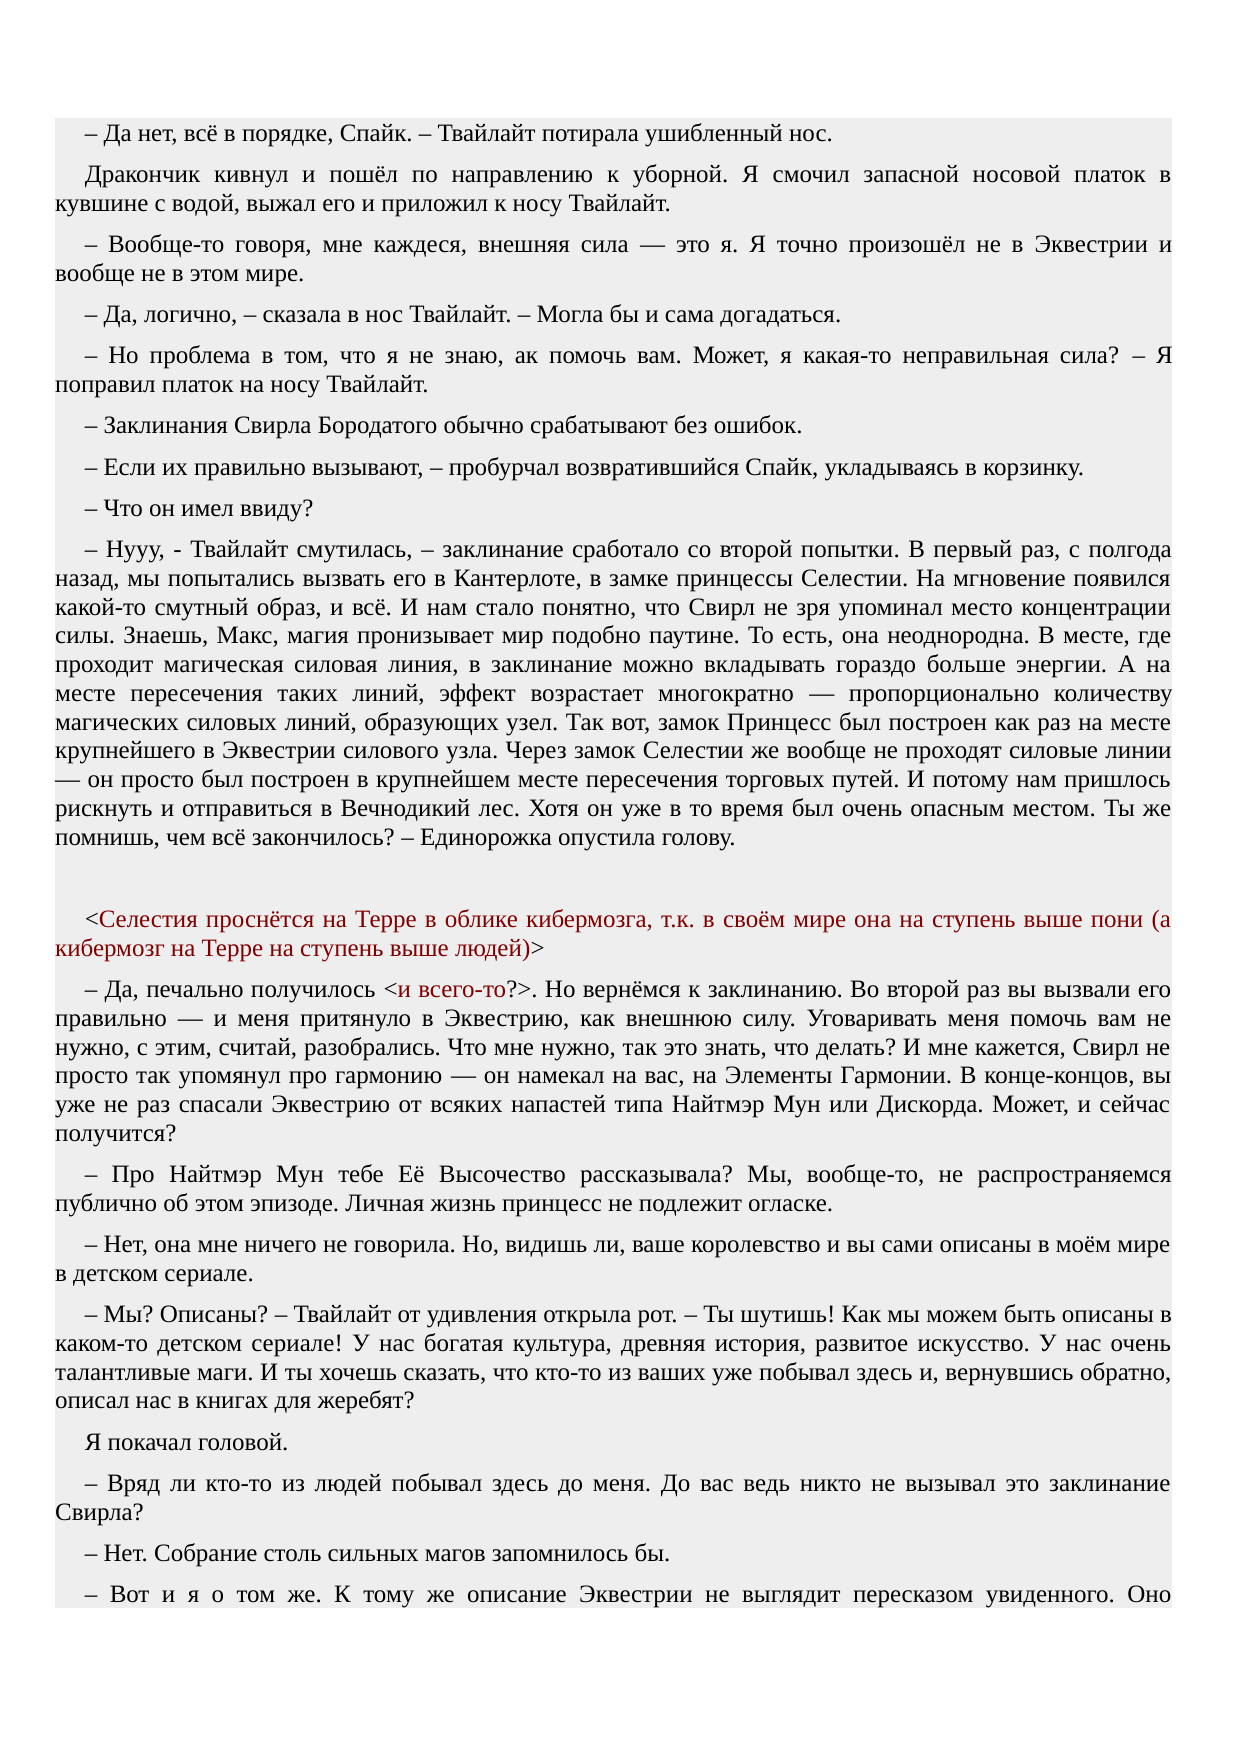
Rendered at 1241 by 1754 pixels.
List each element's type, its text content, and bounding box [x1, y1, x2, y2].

text – Да, печально получилось <и всего-то?>. Но вернёмся к заклинанию. Во второй раз вы вызвали его правильно — и меня притянуло в Эквестрию, как внешнюю силу. Уговаривать меня помочь вам не нужно, с этим, считай, разобрались. Что мне нужно, так это знать, что делать? И мне кажется, Свирл не просто так упомянул про гармонию — он намекал на вас, на Элементы Гармонии. В конце-концов, вы уже не раз спасали Эквестрию от всяких напастей типа Найтмэр Мун или Дискорда. Может, и сейчас получится? [55, 974, 1172, 1147]
text – Вообще-то говоря, мне каждеся, внешняя сила — это я. Я точно произошёл не в Эквестрии и вообще не в этом мире. [55, 229, 1172, 287]
text – Заклинания Свирла Бородатого обычно срабатывают без ошибок. [55, 411, 1172, 439]
text Я покачал головой. [55, 1427, 1172, 1456]
text Дракончик кивнул и пошёл по направлению к уборной. Я смочил запасной носовой платок в кувшине с водой, выжал его и приложил к носу Твайлайт. [55, 159, 1172, 217]
text – Но проблема в том, что я не знаю, ак помочь вам. Может, я какая-то неправильная сила? – Я поправил платок на носу Твайлайт. [55, 341, 1172, 398]
text – Про Найтмэр Мун тебе Её Высочество рассказывала? Мы, вообще-то, не распространяемся публично об этом эпизоде. Личная жизнь принцесс не подлежит огласке. [55, 1159, 1172, 1217]
text – Мы? Описаны? – Твайлайт от удивления открыла рот. – Ты шутишь! Как мы можем быть описаны в каком-то детском сериале! У нас богатая культура, древняя история, развитое искусство. У нас очень талантливые маги. И ты хочешь сказать, что кто-то из ваших уже побывал здесь и, вернувшись обратно, описал нас в книгах для жеребят? [55, 1299, 1172, 1414]
text – Вот и я о том же. К тому же описание Эквестрии не выглядит пересказом увиденного. Оно [55, 1579, 1172, 1608]
text – Нет, она мне ничего не говорила. Но, видишь ли, ваше королевство и вы сами описаны в моём мире в детском сериале. [55, 1229, 1172, 1287]
text – Вряд ли кто-то из людей побывал здесь до меня. До вас ведь никто не вызывал это заклинание Свирла? [55, 1468, 1172, 1526]
text – Нет. Собрание столь сильных магов запомнилось бы. [55, 1538, 1172, 1567]
text – Нууу, - Твайлайт смутилась, – заклинание сработало со второй попытки. В первый раз, с полгода назад, мы попытались вызвать его в Кантерлоте, в замке принцессы Селестии. На мгновение появился какой-то смутный образ, и всё. И нам стало понятно, что Свирл не зря упоминал место концентрации силы. Знаешь, Макс, магия пронизывает мир подобно паутине. То есть, она неоднородна. В месте, где проходит магическая силовая линия, в заклинание можно вкладывать гораздо больше энергии. А на месте пересечения таких линий, эффект возрастает многократно — пропорционально количеству магических силовых линий, образующих узел. Так вот, замок Принцесс был построен как раз на месте крупнейшего в Эквестрии силового узла. Через замок Селестии же вообще не проходят силовые линии — он просто был построен в крупнейшем месте пересечения торговых путей. И потому нам пришлось рискнуть и отправиться в Вечнодикий лес. Хотя он уже в то время был очень опасным местом. Ты же помнишь, чем всё закончилось? – Единорожка опустила голову. [55, 534, 1172, 851]
text – Если их правильно вызывают, – пробурчал возвратившийся Спайк, укладываясь в корзинку. [55, 452, 1172, 481]
text <Селестия проснётся на Терре в облике кибермозга, т.к. в своём мире она на ступень выше пони (а кибермозг на Терре на ступень выше людей)> [55, 904, 1172, 962]
text – Да нет, всё в порядке, Спайк. – Твайлайт потирала ушибленный нос. [55, 118, 1172, 147]
text – Да, логично, – сказала в нос Твайлайт. – Могла бы и сама догадаться. [55, 299, 1172, 328]
text – Что он имел ввиду? [55, 493, 1172, 522]
